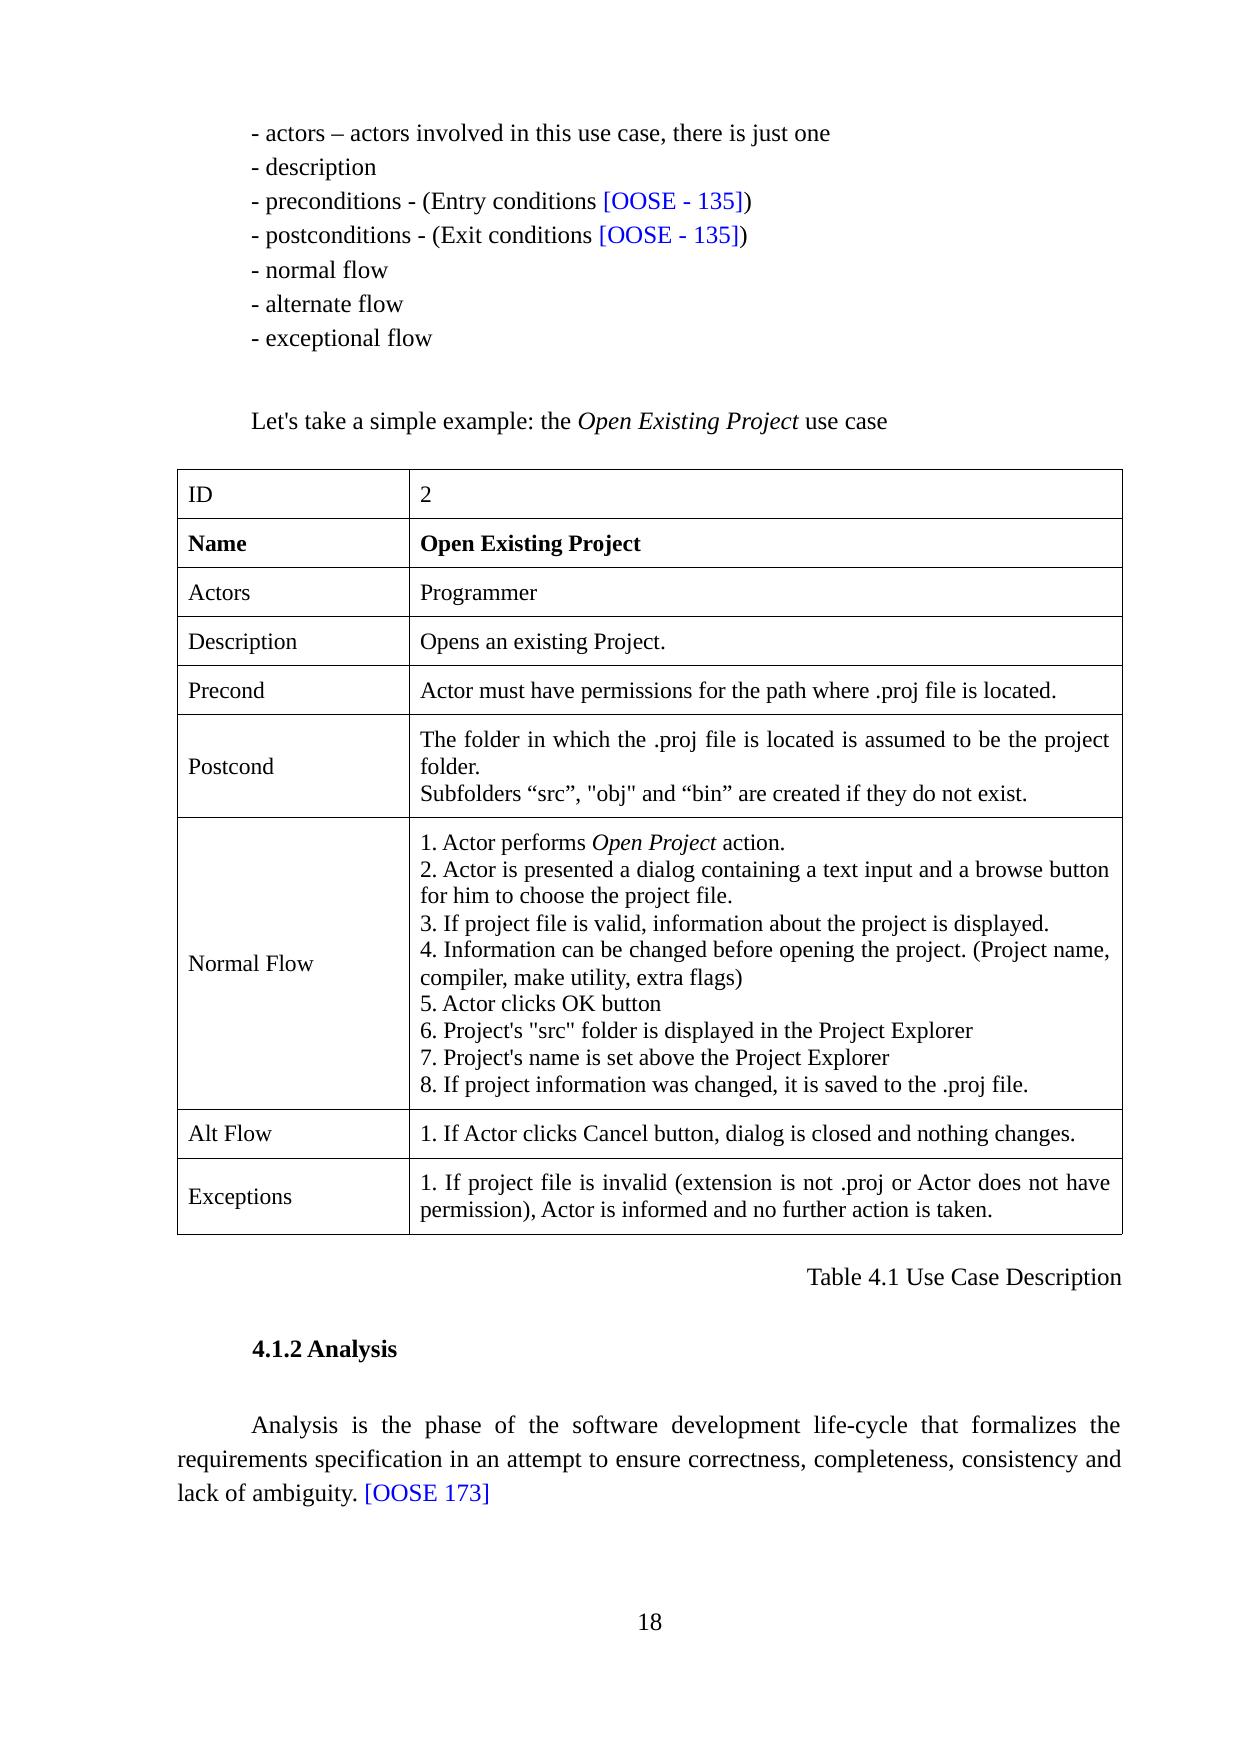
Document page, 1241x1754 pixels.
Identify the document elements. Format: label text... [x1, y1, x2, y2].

text Let's take a simple example: the Open Existing Project use case [177, 406, 1122, 435]
table_cell Alt Flow [178, 1110, 409, 1158]
text - exceptional flow [177, 323, 1122, 352]
text - normal flow [177, 255, 1122, 283]
table_cell Normal Flow [178, 818, 409, 1109]
table_cell Open Existing Project [410, 519, 1122, 567]
table_cell Actor must have permissions for the path where .proj file is located. [410, 666, 1122, 714]
text - actors – actors involved in this use case, there is just one [177, 118, 1122, 147]
table_cell 1. Actor performs Open Project action. 2. Actor is presented a dialog containing a text input and a browse button for him to choose the project file. 3. If project file is valid, information about the project is displayed. 4. Information can be changed before opening the project. (Project name, compiler, make utility, extra flags) 5. Actor clicks OK button 6. Project's "src" folder is displayed in the Project Explorer 7. Project's name is set above the Project Explorer 8. If project information was changed, it is saved to the .proj file. [410, 818, 1122, 1109]
text - preconditions - (Entry conditions [OOSE - 135]) [177, 186, 1122, 215]
table_cell Postcond [178, 715, 409, 817]
subtitle 4.1.2 Analysis [177, 1334, 1122, 1363]
table_header 2 [410, 470, 1122, 518]
table_cell Exceptions [178, 1159, 409, 1234]
table_cell 1. If project file is invalid (extension is not .proj or Actor does not have permission), Actor is informed and no further action is taken. [410, 1159, 1122, 1234]
text - postconditions - (Exit conditions [OOSE - 135]) [177, 221, 1122, 249]
table_cell 1. If Actor clicks Cancel button, dialog is closed and nothing changes. [410, 1110, 1122, 1158]
table_header ID [178, 470, 409, 518]
table_cell Description [178, 617, 409, 665]
table_cell Opens an existing Project. [410, 617, 1122, 665]
text Analysis is the phase of the software development life-cycle that formalizes the requirements specification in an attempt to ensure correctness, completeness, consistency and lack of ambiguity. [OOSE 173] [177, 1410, 1122, 1507]
table_cell Name [178, 519, 409, 567]
table_cell Programmer [410, 568, 1122, 616]
text Table 4.1 Use Case Description [177, 1262, 1122, 1291]
table_cell Precond [178, 666, 409, 714]
text - alternate flow [177, 289, 1122, 318]
table_cell The folder in which the .proj file is located is assumed to be the project folder. Subfolders “src”, "obj" and “bin” are created if they do not exist. [410, 715, 1122, 817]
table_cell Actors [178, 568, 409, 616]
text - description [177, 152, 1122, 181]
